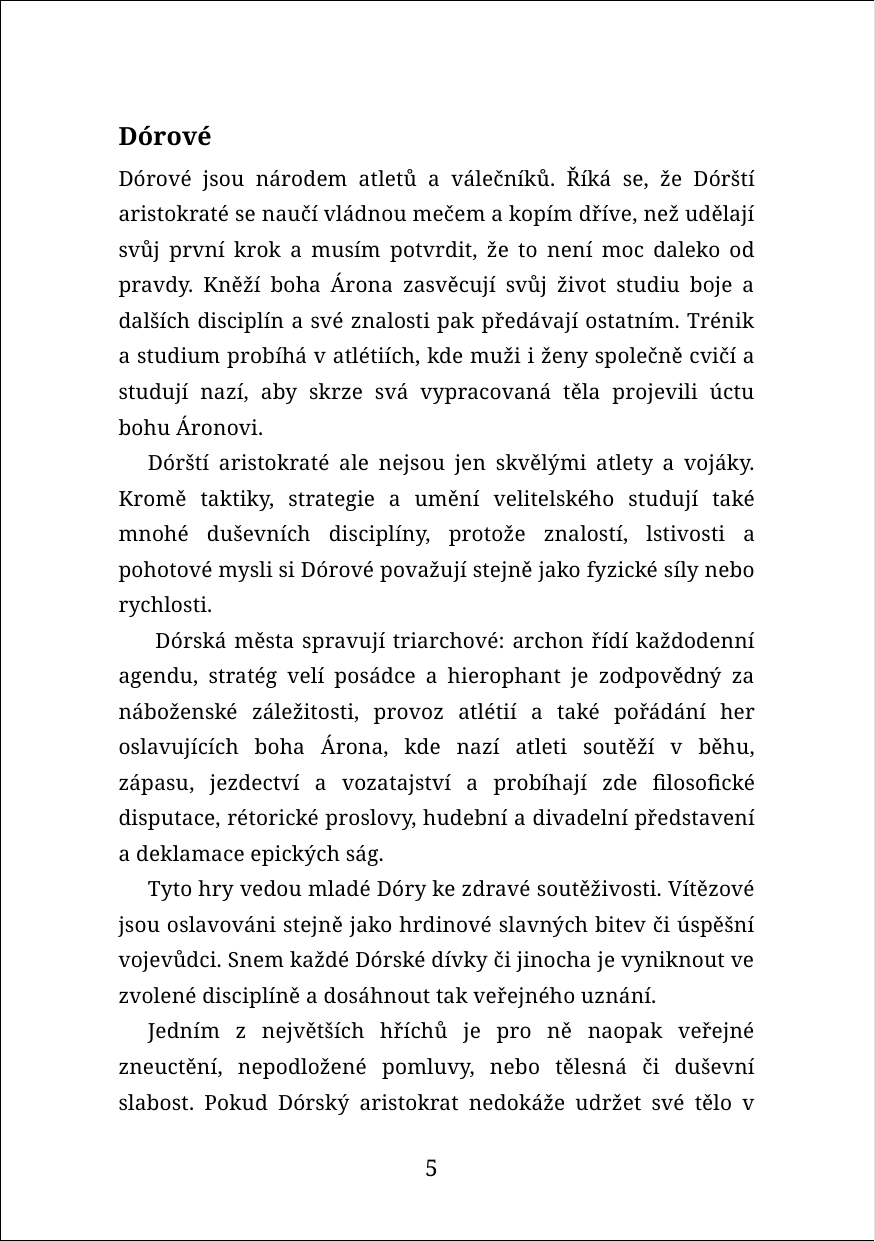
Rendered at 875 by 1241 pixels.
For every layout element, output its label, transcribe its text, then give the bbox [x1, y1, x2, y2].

subtitle Dórové [118, 118, 756, 152]
text Dórové jsou národem atletů a válečníků. Říká se, že Dórští aristokraté se naučí vládnou mečem a kopím dříve, než udělají svůj první krok a musím potvrdit, že to není moc daleko od pravdy. Kněží boha Árona zasvěcují svůj život studiu boje a dalších disciplín a své znalosti pak předávají ostatním. Trénik a studium probíhá v atlétiích, kde muži i ženy společně cvičí a studují nazí, aby skrze svá vypracovaná těla projevili úctu bohu Áronovi. Dórští aristokraté ale nejsou jen skvělými atlety a vojáky. Kromě taktiky, strategie a umění velitelského studují také mnohé duševních disciplíny, protože znalostí, lstivosti a pohotové mysli si Dórové považují stejně jako fyzické síly nebo rychlosti. Dórská města spravují triarchové: archon řídí každodenní agendu, stratég velí posádce a hierophant je zodpovědný za náboženské záležitosti, provoz atlétií a také pořádání her oslavujících boha Árona, kde nazí atleti soutěží v běhu, zápasu, jezdectví a vozatajství a probíhají zde filosofické disputace, rétorické proslovy, hudební a divadelní představení a deklamace epických ság. Tyto hry vedou mladé Dóry ke zdravé soutěživosti. Vítězové jsou oslavováni stejně jako hrdinové slavných bitev či úspěšní vojevůdci. Snem každé Dórské dívky či jinocha je vyniknout ve zvolené disciplíně a dosáhnout tak veřejného uznání. Jedním z největších hříchů je pro ně naopak veřejné zneuctění, nepodložené pomluvy, nebo tělesná či duševní slabost. Pokud Dórský aristokrat nedokáže udržet své tělo v [118, 164, 756, 1116]
